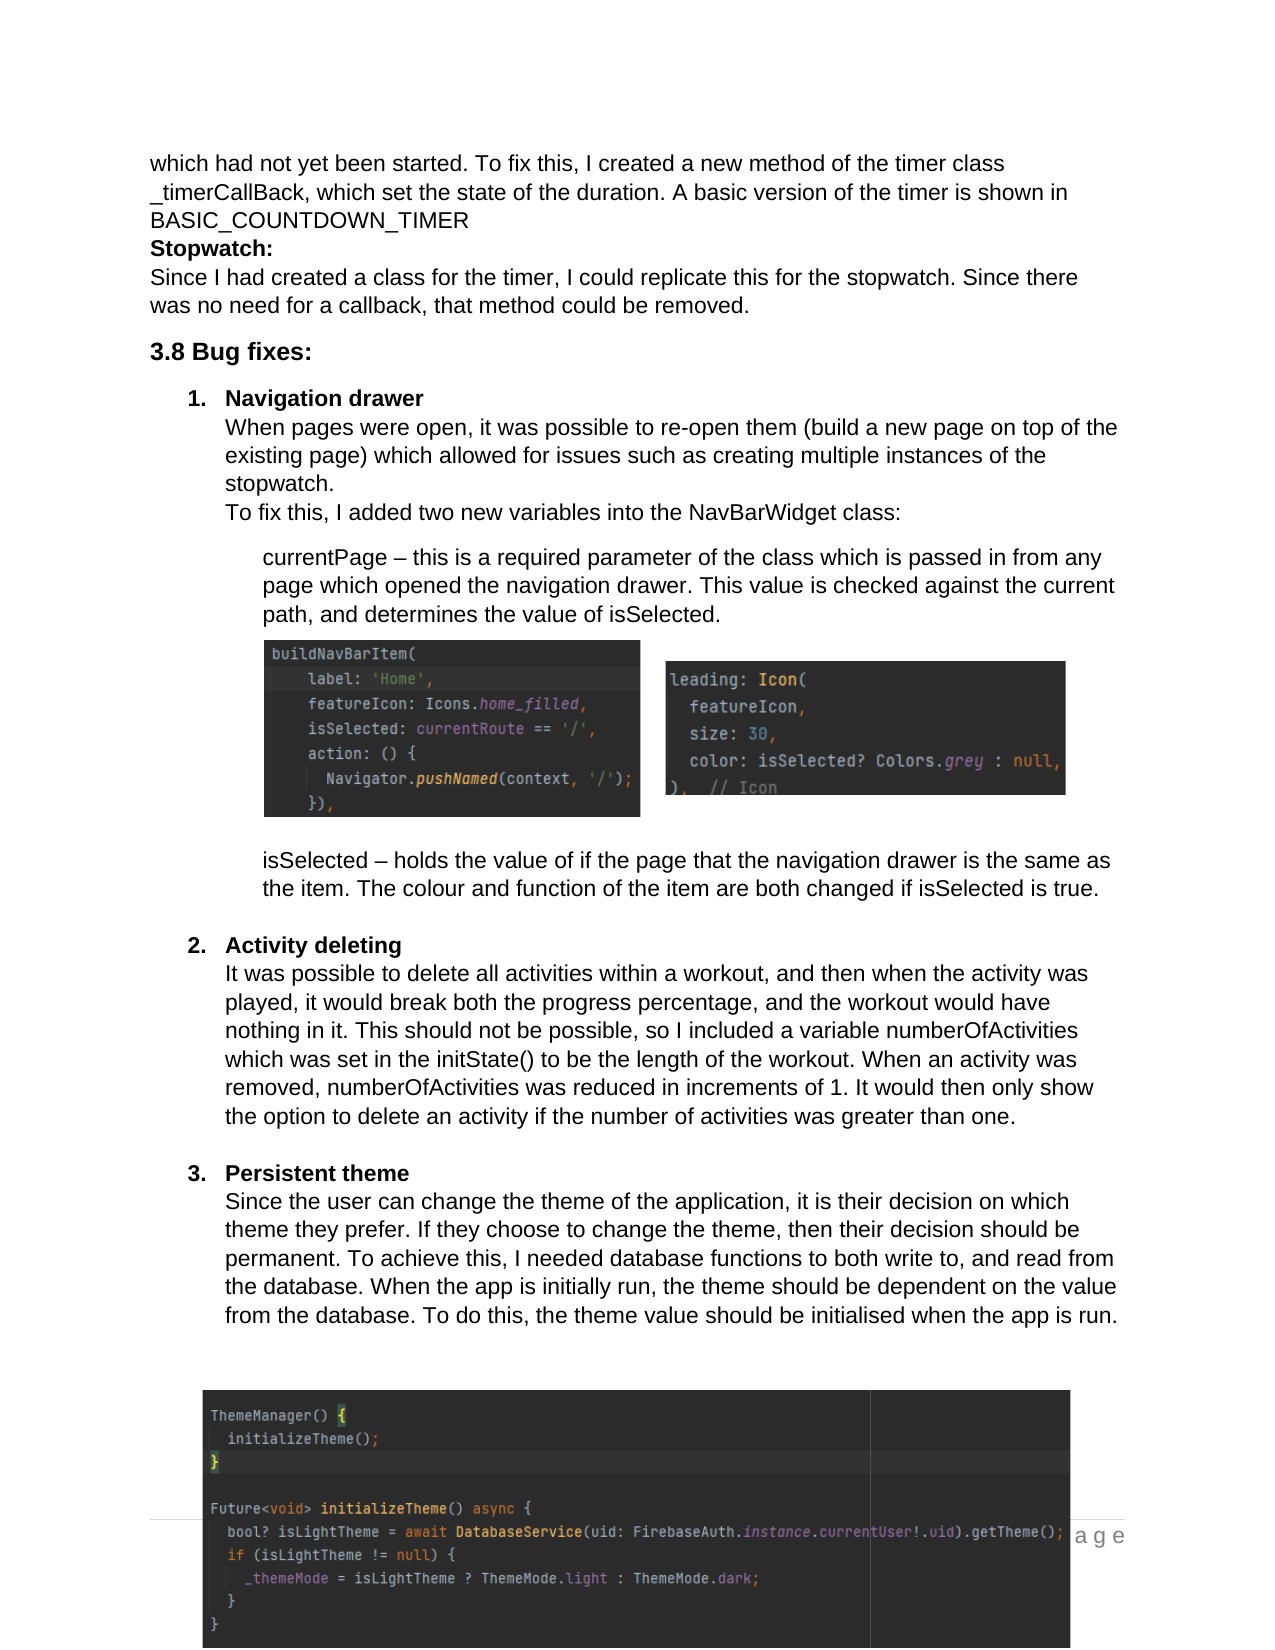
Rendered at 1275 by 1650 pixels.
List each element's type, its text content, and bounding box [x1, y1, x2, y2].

list It was possible to delete all activities within a workout, and then when the activity was played, it would break both the progress percentage, and the workout would have nothing in it. This should not be possible, so I included a variable numberOfActivities which was set in the initState() to be the length of the workout. When an activity was removed, numberOfActivities was reduced in increments of 1. It would then only show the option to delete an activity if the number of activities was greater than one. [225, 960, 1125, 1129]
picture [242, 1390, 1074, 1650]
picture [264, 640, 641, 817]
list Since the user can change the theme of the application, it is their decision on which theme they prefer. If they choose to change the theme, then their decision should be permanent. To achieve this, I needed database functions to both write to, and read from the database. When the app is initially run, the theme should be dependent on the value from the database. To do this, the theme value should be initialised when the app is run. [225, 1188, 1125, 1328]
list When pages were open, it was possible to re-open them (build a new page on top of the existing page) which allowed for issues such as creating multiple instances of the stopwatch. [225, 413, 1125, 497]
list Stopwatch: [150, 235, 1125, 262]
text 3.8 Bug fixes: [150, 337, 1125, 366]
list isSelected – holds the value of if the page that the navigation drawer is the same as the item. The colour and function of the item are both changed if isSelected is true. [262, 847, 1125, 901]
list Activity deleting [187, 932, 1125, 958]
list which had not yet been started. To fix this, I created a new method of the timer class _timerCallBack, which set the state of the duration. A basic version of the timer is shown in BASIC_COUNTDOWN_TIMER [150, 150, 1125, 233]
picture [665, 661, 1066, 795]
list Since I had created a class for the timer, I could replicate this for the stopwatch. Since there was no need for a callback, that method could be removed. [150, 264, 1125, 318]
list currentPage – this is a required parameter of the class which is passed in from any page which opened the navigation drawer. This value is checked against the current path, and determines the value of isSelected. [262, 544, 1125, 627]
list To fix this, I added two new variables into the NavBarWidget class: [225, 499, 1125, 525]
list Persistent theme [187, 1159, 1125, 1186]
list Navigation drawer [187, 385, 1125, 411]
